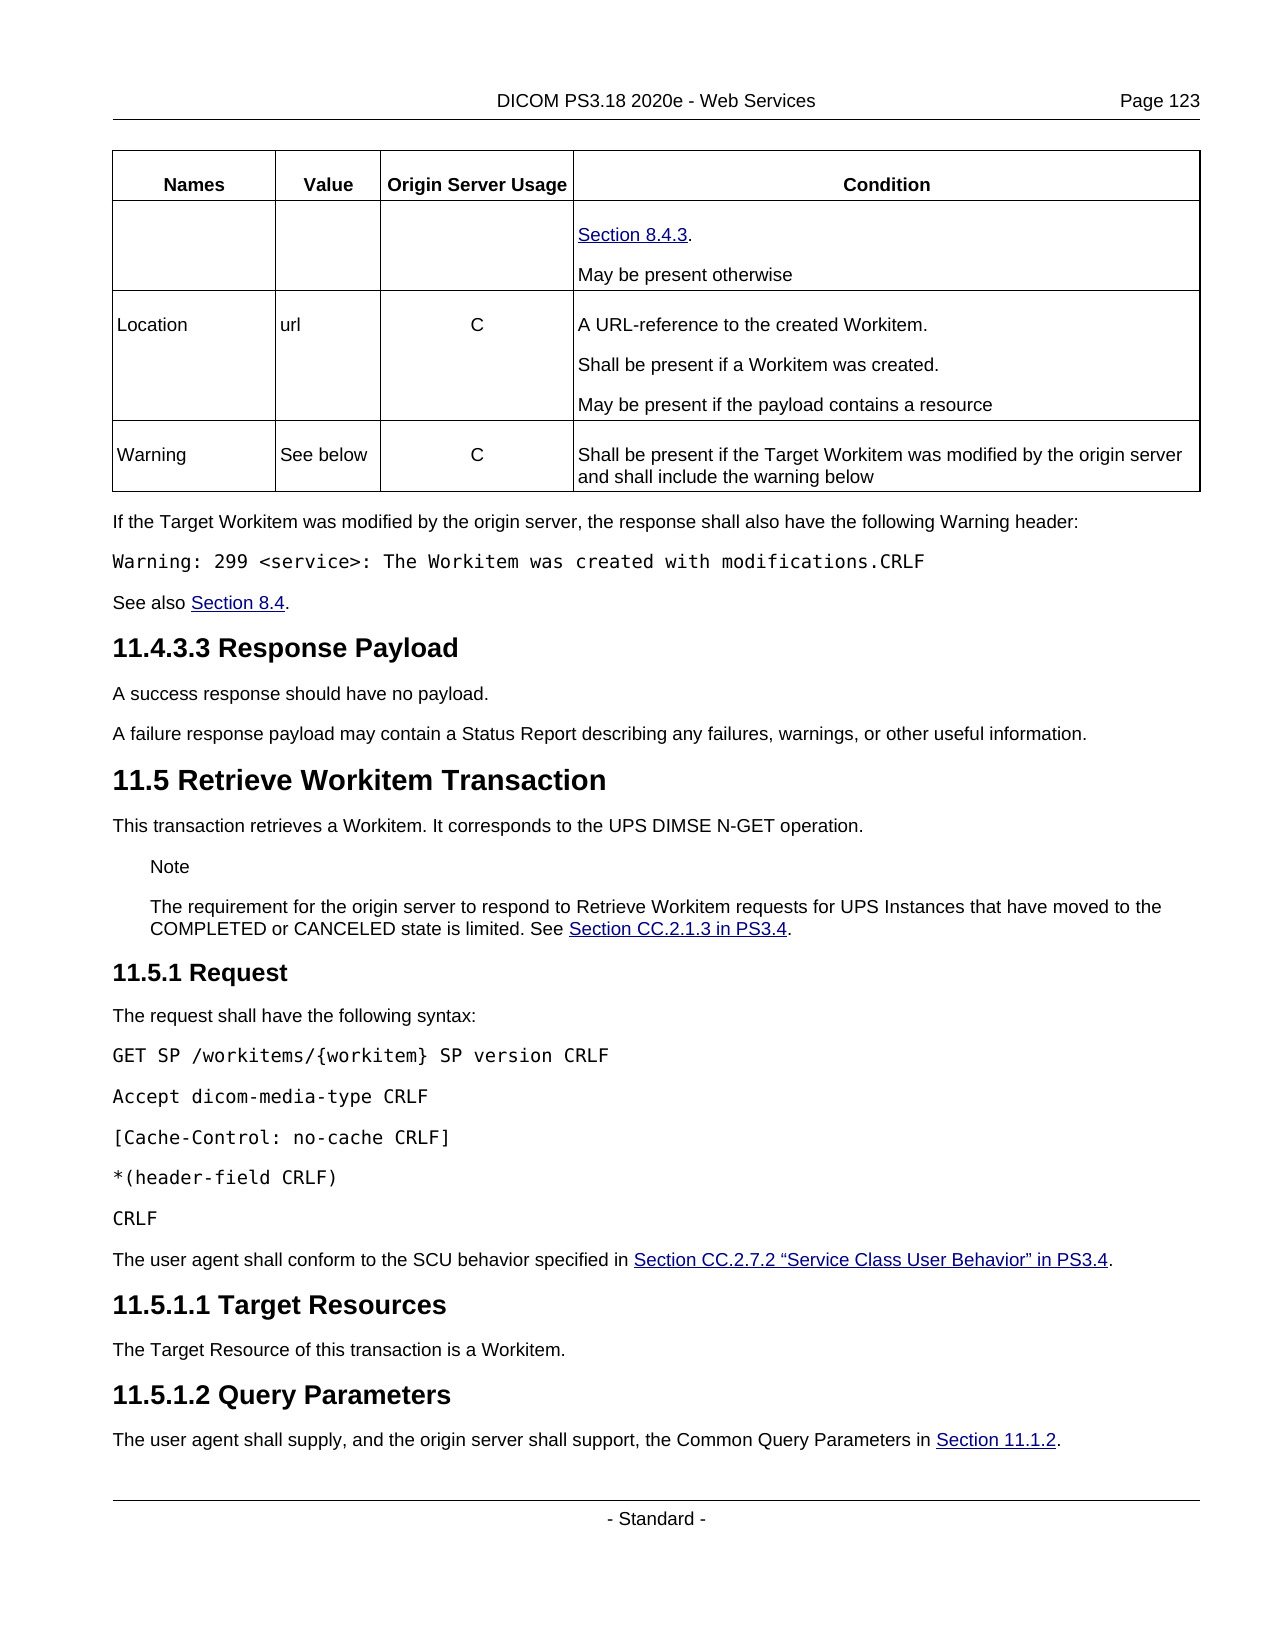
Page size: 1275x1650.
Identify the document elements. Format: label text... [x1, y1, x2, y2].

table_cell Section 8.4.3. May be present otherwise [574, 201, 1199, 290]
table_cell Shall be present if the Target Workitem was modified by the origin server and shall include the warning below [574, 421, 1199, 491]
text If the Target Workitem was modified by the origin server, the response shall also have the following Warning header: [112, 511, 1200, 533]
table_cell Warning [113, 421, 275, 491]
table_header Names [113, 151, 275, 200]
text The requirement for the origin server to respond to Retrieve Workitem requests for UPS Instances that have moved to the COMPLETED or CANCELED state is limited. See Section CC.2.1.3 in PS3.4. [150, 896, 1162, 939]
text Note [150, 856, 1162, 877]
table_header Origin Server Usage [381, 151, 573, 200]
text The request shall have the following syntax: [112, 1005, 1200, 1027]
text 11.5.1 Request [112, 958, 1200, 986]
text The user agent shall supply, and the origin server shall support, the Common Query Parameters in Section 11.1.2. [112, 1429, 1200, 1451]
table_header Value [276, 151, 380, 200]
text A failure response payload may contain a Status Report describing any failures, warnings, or other useful information. [112, 723, 1200, 744]
text 11.5.1.2 Query Parameters [112, 1379, 1200, 1411]
table_cell [276, 201, 380, 290]
text 11.5.1.1 Target Resources [112, 1289, 1200, 1320]
text The Target Resource of this transaction is a Workitem. [112, 1339, 1200, 1361]
table_cell C [381, 421, 573, 491]
text This transaction retrieves a Workitem. It corresponds to the UPS DIMSE N-GET operation. [112, 815, 1200, 837]
text CRLF [112, 1208, 1200, 1230]
text *(header-field CRLF) [112, 1167, 1200, 1189]
table_cell [113, 201, 275, 290]
text GET SP /workitems/{workitem} SP version CRLF [112, 1046, 1200, 1067]
table_cell Location [113, 291, 275, 420]
text Accept dicom-media-type CRLF [112, 1086, 1200, 1108]
text A success response should have no payload. [112, 682, 1200, 704]
table_cell [381, 201, 573, 290]
text 11.5 Retrieve Workitem Transaction [112, 763, 1200, 796]
table_cell A URL-reference to the created Workitem. Shall be present if a Workitem was created. May be present if the payload contains a resource [574, 291, 1199, 420]
table_cell See below [276, 421, 380, 491]
text The user agent shall conform to the SCU behavior specified in Section CC.2.7.2 “Service Class User Behavior” in PS3.4. [112, 1249, 1200, 1270]
text 11.4.3.3 Response Payload [112, 632, 1200, 663]
table_cell url [276, 291, 380, 420]
text Warning: 299 <service>: The Workitem was created with modifications.CRLF [112, 551, 1200, 573]
table_header Condition [574, 151, 1199, 200]
table_cell C [381, 291, 573, 420]
text [Cache-Control: no-cache CRLF] [112, 1127, 1200, 1149]
text See also Section 8.4. [112, 592, 1200, 613]
